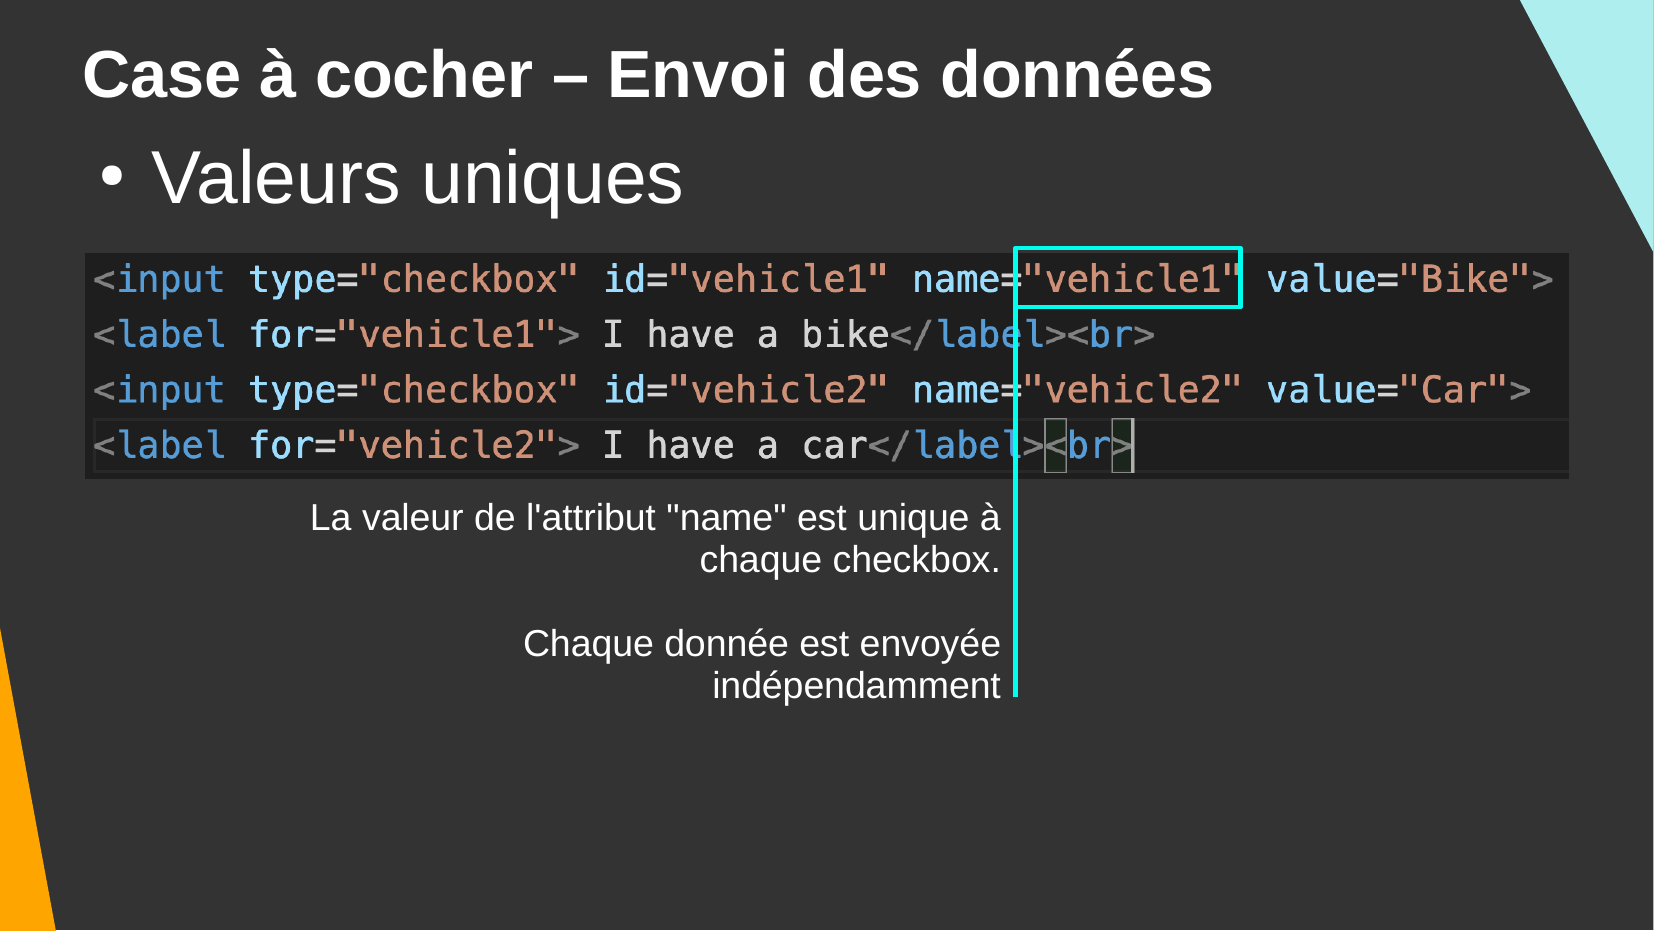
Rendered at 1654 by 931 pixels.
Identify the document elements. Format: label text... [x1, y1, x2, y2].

picture [1018, 253, 1238, 305]
picture [85, 253, 1013, 479]
list Valeurs uniques [80, 135, 1605, 225]
title Case à cocher – Envoi des données [82, 37, 1571, 114]
text_box La valeur de l'attribut "name" est unique à chaque checkbox. Chaque donnée est envoyée indépendamment [236, 489, 1016, 714]
picture [1018, 253, 1569, 479]
text_box [0, 628, 56, 931]
text_box [1519, 0, 1654, 254]
